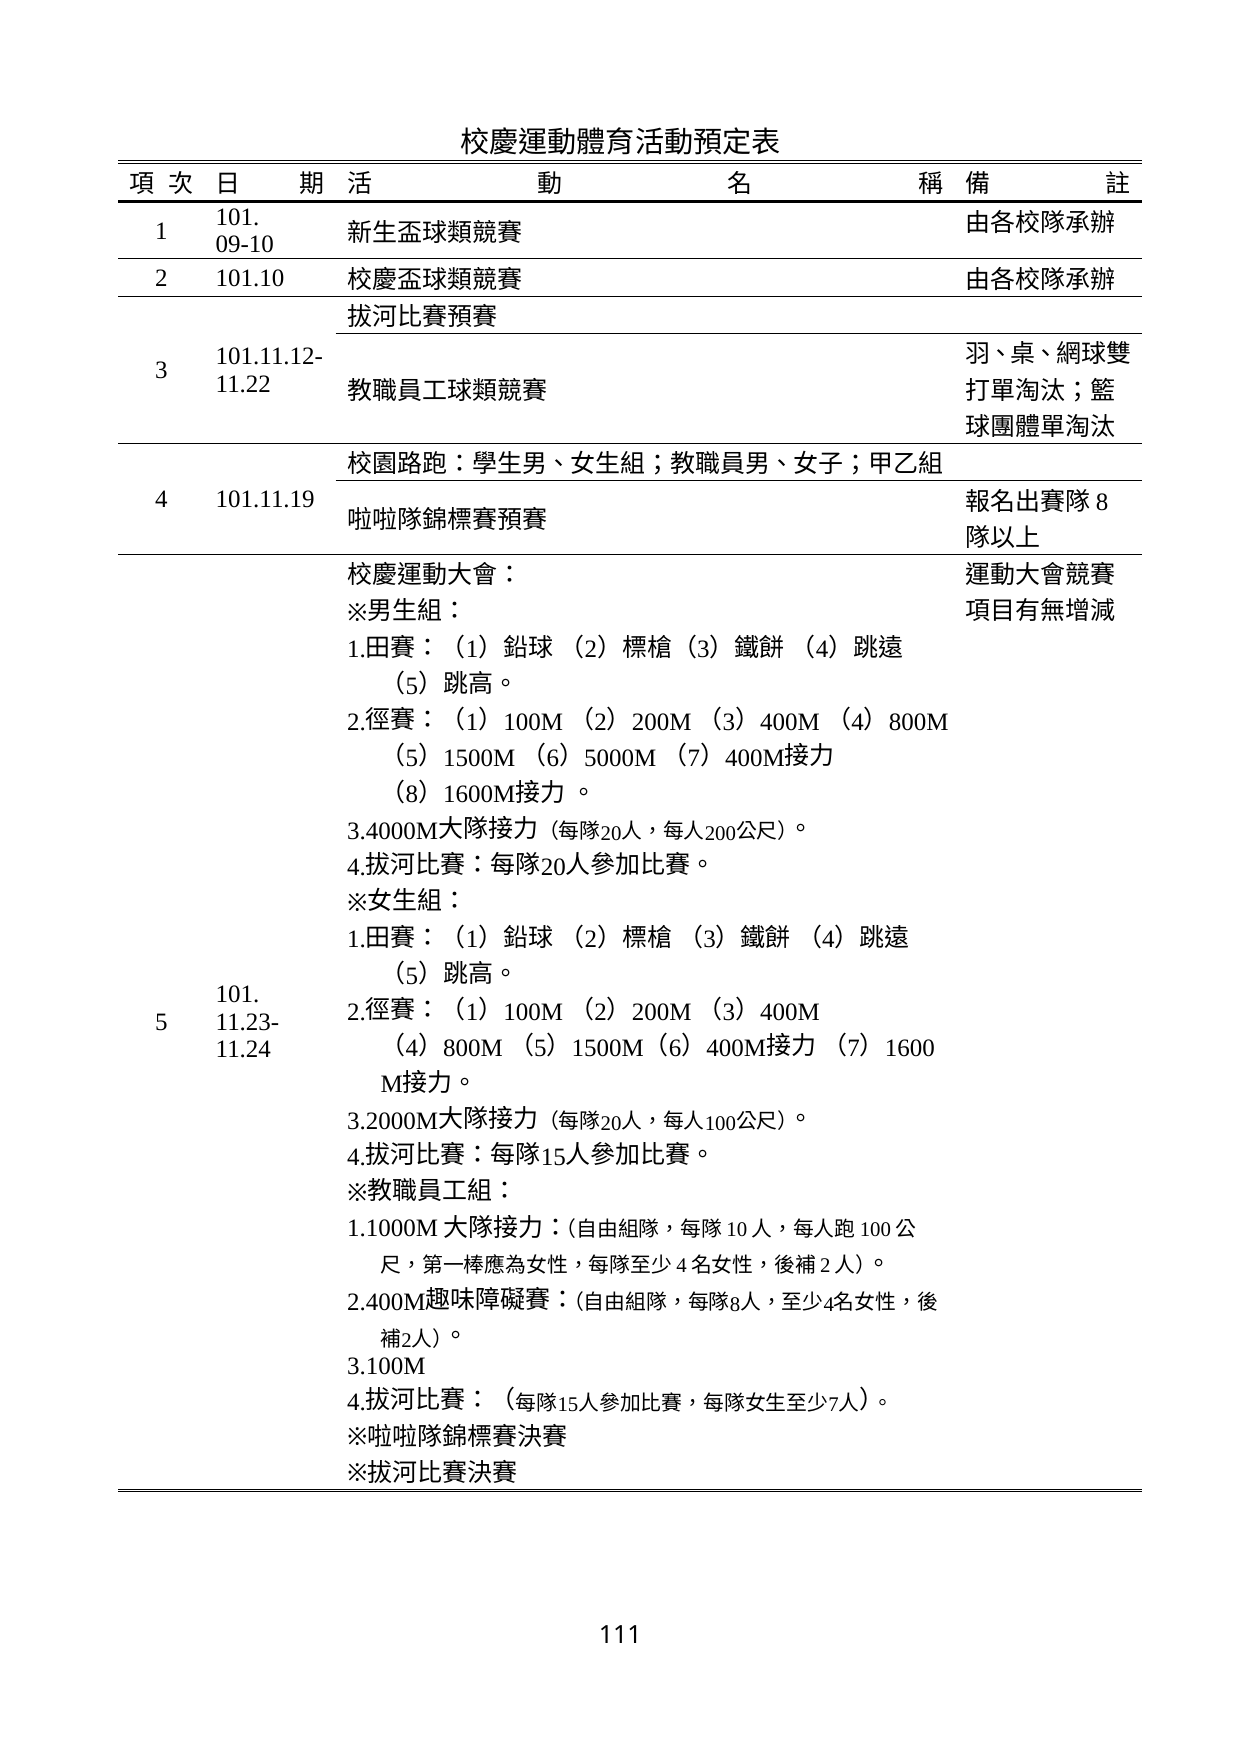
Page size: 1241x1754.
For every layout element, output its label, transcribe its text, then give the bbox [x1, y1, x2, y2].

table_cell 報名出賽隊8隊以上 [954, 481, 1142, 553]
table_cell 101.11.12- 11.22 [204, 297, 336, 443]
table_cell 啦啦隊錦標賽預賽 [336, 481, 954, 553]
table_cell 校園路跑：學生男、女生組；教職員男、女子；甲乙組 [336, 444, 954, 480]
table_header 日期 [204, 164, 336, 200]
table_cell 101.11.19 [204, 444, 336, 553]
table_cell [954, 297, 1142, 333]
table_cell 4 [118, 444, 204, 553]
table_header 項次 [118, 164, 204, 200]
table_cell 101. 09-10 [204, 203, 336, 258]
table_header 備註 [954, 164, 1142, 200]
table_cell 新生盃球類競賽 [336, 203, 954, 258]
table_cell 教職員工球類競賽 [336, 334, 954, 443]
table_cell 101. 11.23- 11.24 [204, 555, 336, 1488]
table_cell 2 [118, 259, 204, 296]
table_cell 拔河比賽預賽 [336, 297, 954, 333]
table_cell 5 [118, 555, 204, 1488]
table_cell 由各校隊承辦 [954, 203, 1142, 258]
table_cell 羽、桌、網球雙打單淘汰；籃球團體單淘汰 [954, 334, 1142, 443]
table_cell 101.10 [204, 259, 336, 296]
table_cell [954, 444, 1142, 480]
text 校慶運動體育活動預定表 [118, 118, 1122, 160]
table_cell 3 [118, 297, 204, 443]
table_header 活動名稱 [336, 164, 954, 200]
table_cell 校慶運動大會： ※男生組： 1.田賽：（1）鉛球 （2）標槍（3）鐵餅 （4）跳遠 （5）跳高。 2.徑賽：（1）100M （2）200M （3）400M （4）800M （5）1500M （6）5000M （7）400M接力 （8）1600M接力 。 3.4000M大隊接力（每隊20人，每人200公尺）。 4.拔河比賽：每隊20人參加比賽。 ※女生組： 1.田賽：（1）鉛球 （2）標槍 （3）鐵餅 （4）跳遠 （5）跳高。 2.徑賽：（1）100M （2）200M （3）400M （4）800M （5）1500M（6）400M接力 （7）1600 M接力。 3.2000M大隊接力（每隊20人，每人100公尺）。 4.拔河比賽：每隊15人參加比賽。 ※教職員工組： 1.1000M大隊接力：（自由組隊，每隊10人，每人跑100公尺，第一棒應為女性，每隊至少4名女性，後補2人）。 2.400M趣味障礙賽：（自由組隊，每隊8人，至少4名女性，後補2人）。 3.100M 4.拔河比賽：（每隊15人參加比賽，每隊女生至少7人）。 ※啦啦隊錦標賽決賽 ※拔河比賽決賽 [336, 555, 954, 1488]
table_cell 運動大會競賽項目有無增減 [954, 555, 1142, 1488]
table_cell 校慶盃球類競賽 [336, 259, 954, 296]
table_cell 1 [118, 203, 204, 258]
table_cell 由各校隊承辦 [954, 259, 1142, 296]
